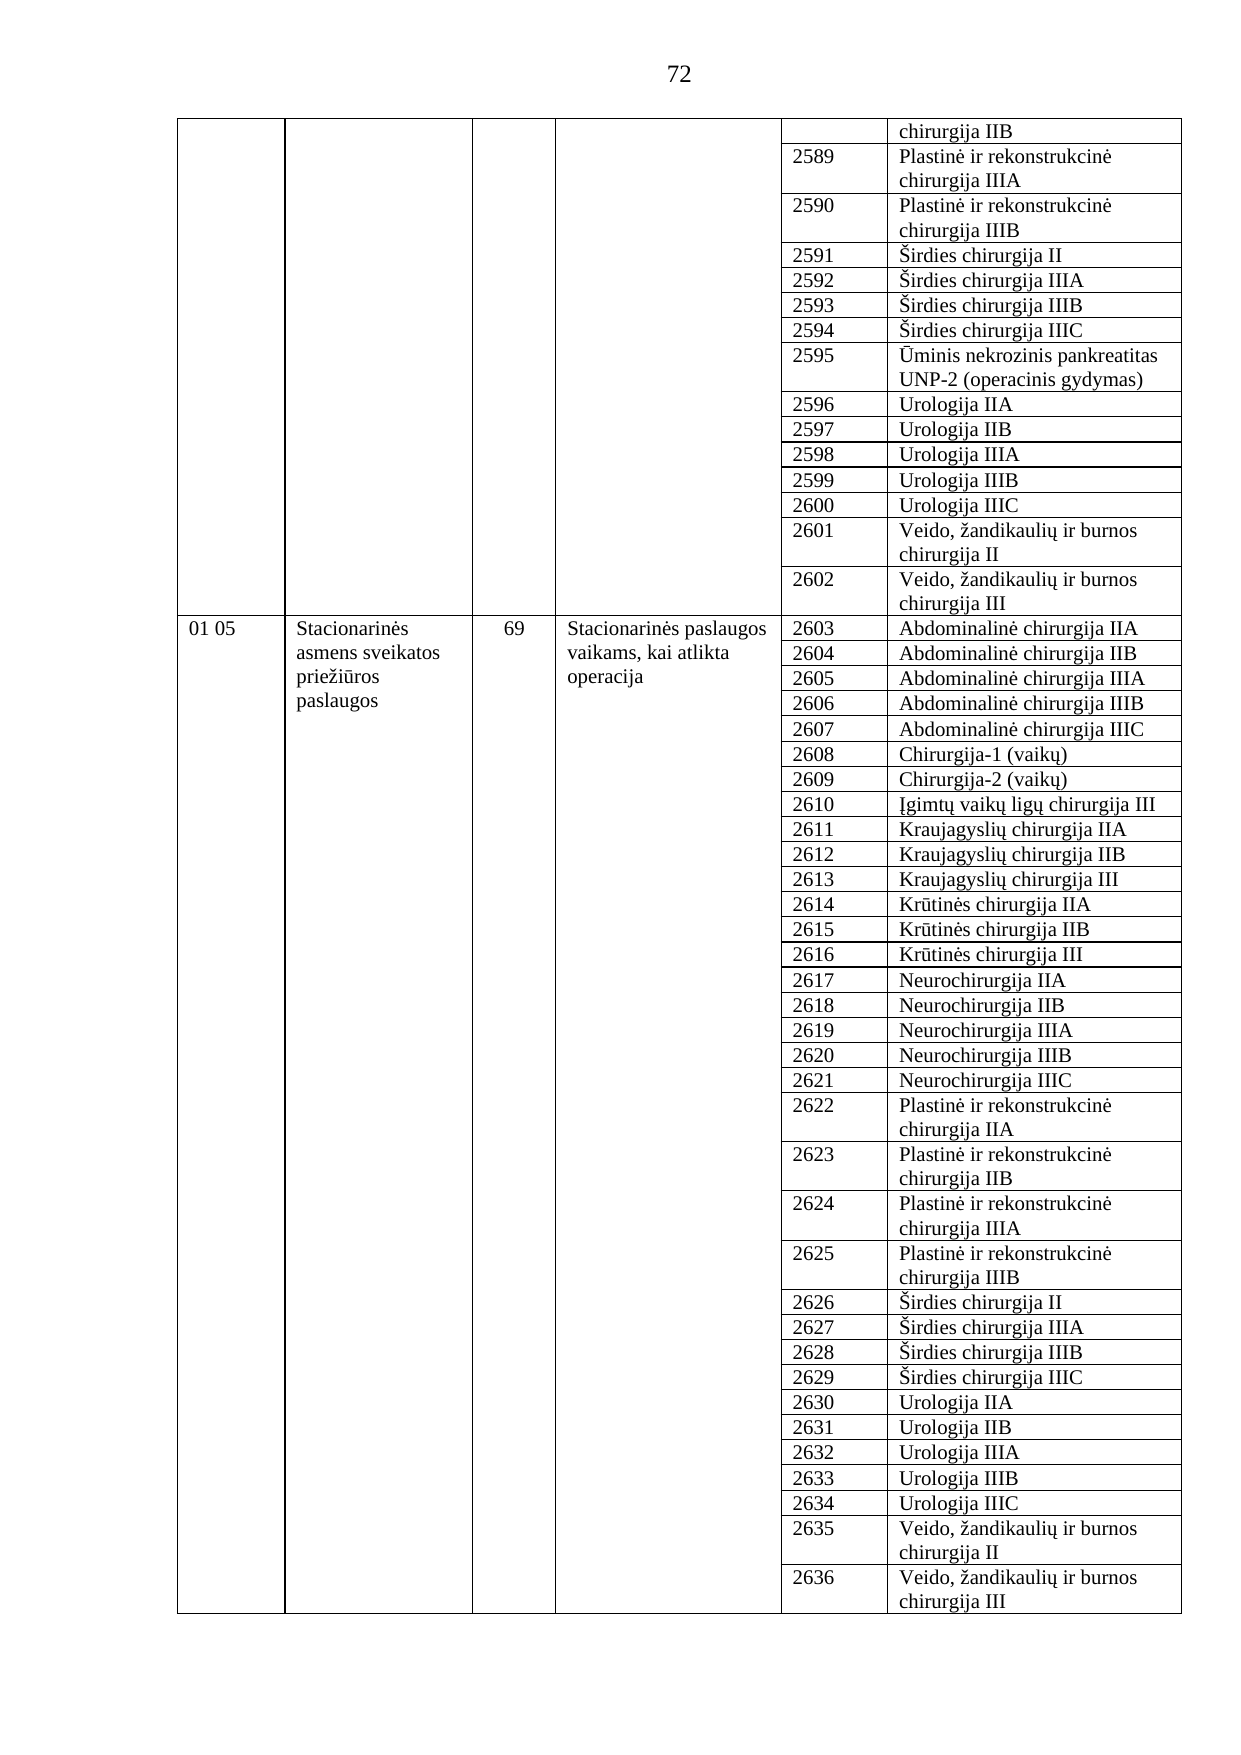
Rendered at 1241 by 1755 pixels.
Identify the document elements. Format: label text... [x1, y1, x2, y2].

table_cell Širdies chirurgija IIIC [888, 318, 1181, 342]
table_cell 2601 [782, 518, 887, 566]
table_cell Širdies chirurgija IIIA [888, 268, 1181, 292]
table_cell [178, 119, 284, 615]
table_cell Urologija IIIA [888, 1440, 1181, 1464]
table_cell Urologija IIIB [888, 468, 1181, 492]
table_cell 2627 [782, 1315, 887, 1339]
table_cell Chirurgija-1 (vaikų) [888, 742, 1181, 766]
table_cell 2619 [782, 1018, 887, 1042]
table_cell 2636 [782, 1565, 887, 1613]
table_cell Urologija IIB [888, 1415, 1181, 1439]
table_cell 2615 [782, 917, 887, 941]
table_cell Ūminis nekrozinis pankreatitas UNP-2 (operacinis gydymas) [888, 343, 1181, 391]
table_cell 2589 [782, 144, 887, 192]
table_cell Veido, žandikaulių ir burnos chirurgija II [888, 1516, 1181, 1564]
table_cell 2591 [782, 243, 887, 267]
table_cell Širdies chirurgija II [888, 243, 1181, 267]
table_cell 2592 [782, 268, 887, 292]
table_cell Širdies chirurgija II [888, 1290, 1181, 1314]
table_cell Stacionarinės asmens sveikatos priežiūros paslaugos [286, 616, 472, 1613]
table_cell 2599 [782, 468, 887, 492]
table_cell 2629 [782, 1365, 887, 1389]
table_cell 2606 [782, 691, 887, 715]
table_cell 2634 [782, 1491, 887, 1514]
table_cell Neurochirurgija IIB [888, 993, 1181, 1017]
table_cell 2631 [782, 1415, 887, 1439]
table_cell Urologija IIIC [888, 493, 1181, 517]
table_cell Veido, žandikaulių ir burnos chirurgija III [888, 1565, 1181, 1613]
table_cell Veido, žandikaulių ir burnos chirurgija III [888, 567, 1181, 615]
table_cell 2596 [782, 392, 887, 416]
table_cell 2630 [782, 1390, 887, 1414]
table_cell Širdies chirurgija IIIA [888, 1315, 1181, 1339]
table_cell Plastinė ir rekonstrukcinė chirurgija IIIA [888, 1191, 1181, 1239]
table_cell 2605 [782, 666, 887, 690]
table_cell Veido, žandikaulių ir burnos chirurgija II [888, 518, 1181, 566]
table_cell Abdominalinė chirurgija IIIA [888, 666, 1181, 690]
table_cell Neurochirurgija IIA [888, 968, 1181, 992]
table_cell [556, 119, 781, 615]
table_cell 2610 [782, 792, 887, 816]
table_cell 2604 [782, 641, 887, 665]
table_cell 2597 [782, 417, 887, 441]
table_cell 2626 [782, 1290, 887, 1314]
table_cell 01 05 [178, 616, 284, 1613]
table_cell Urologija IIIA [888, 443, 1181, 466]
table_cell Krūtinės chirurgija IIA [888, 892, 1181, 916]
table_cell [782, 119, 887, 143]
table_cell 2618 [782, 993, 887, 1017]
table_cell Chirurgija-2 (vaikų) [888, 767, 1181, 791]
table_cell 2590 [782, 194, 887, 242]
table_cell 69 [473, 616, 555, 1613]
table_cell Krūtinės chirurgija IIB [888, 917, 1181, 941]
table_cell 2600 [782, 493, 887, 517]
table_cell Širdies chirurgija IIIC [888, 1365, 1181, 1389]
table_cell 2635 [782, 1516, 887, 1564]
table_cell Įgimtų vaikų ligų chirurgija III [888, 792, 1181, 816]
table_cell 2625 [782, 1241, 887, 1289]
table_cell 2624 [782, 1191, 887, 1239]
table_cell 2612 [782, 842, 887, 866]
table_cell Kraujagyslių chirurgija IIA [888, 817, 1181, 841]
table_cell 2633 [782, 1465, 887, 1489]
table_cell 2608 [782, 742, 887, 766]
table_cell 2621 [782, 1068, 887, 1092]
table_cell 2602 [782, 567, 887, 615]
table_cell Abdominalinė chirurgija IIB [888, 641, 1181, 665]
table_cell 2595 [782, 343, 887, 391]
table_cell 2607 [782, 716, 887, 741]
table_cell Plastinė ir rekonstrukcinė chirurgija IIIA [888, 144, 1181, 192]
table_cell Plastinė ir rekonstrukcinė chirurgija IIB [888, 1142, 1181, 1190]
table_cell Neurochirurgija IIIC [888, 1068, 1181, 1092]
table_cell Urologija IIIC [888, 1491, 1181, 1514]
table_cell [473, 119, 555, 615]
table_cell Plastinė ir rekonstrukcinė chirurgija IIA [888, 1093, 1181, 1141]
table_cell Širdies chirurgija IIIB [888, 1340, 1181, 1364]
table_cell Urologija IIB [888, 417, 1181, 441]
table_cell 2613 [782, 867, 887, 891]
table_cell 2628 [782, 1340, 887, 1364]
table_cell 2598 [782, 443, 887, 466]
table_cell Urologija IIA [888, 392, 1181, 416]
table_cell chirurgija IIB [888, 119, 1181, 143]
table_cell Neurochirurgija IIIA [888, 1018, 1181, 1042]
table_cell Širdies chirurgija IIIB [888, 293, 1181, 317]
table_cell Plastinė ir rekonstrukcinė chirurgija IIIB [888, 194, 1181, 242]
table_cell 2623 [782, 1142, 887, 1190]
table_cell 2632 [782, 1440, 887, 1464]
table_cell Neurochirurgija IIIB [888, 1043, 1181, 1067]
table_cell 2616 [782, 943, 887, 966]
table_cell 2614 [782, 892, 887, 916]
table_cell 2609 [782, 767, 887, 791]
table_cell Kraujagyslių chirurgija III [888, 867, 1181, 891]
table_cell 2620 [782, 1043, 887, 1067]
table_cell Krūtinės chirurgija III [888, 943, 1181, 966]
table_cell Abdominalinė chirurgija IIIB [888, 691, 1181, 715]
table_cell 2611 [782, 817, 887, 841]
table_cell 2617 [782, 968, 887, 992]
table_cell 2593 [782, 293, 887, 317]
table_cell [286, 119, 472, 615]
table_cell Abdominalinė chirurgija IIA [888, 616, 1181, 640]
table_cell 2594 [782, 318, 887, 342]
table_cell Urologija IIA [888, 1390, 1181, 1414]
table_cell Urologija IIIB [888, 1465, 1181, 1489]
table_cell 2603 [782, 616, 887, 640]
table_cell Abdominalinė chirurgija IIIC [888, 716, 1181, 741]
table_cell 2622 [782, 1093, 887, 1141]
table_cell Stacionarinės paslaugos vaikams, kai atlikta operacija [556, 616, 781, 1613]
table_cell Kraujagyslių chirurgija IIB [888, 842, 1181, 866]
table_cell Plastinė ir rekonstrukcinė chirurgija IIIB [888, 1241, 1181, 1289]
